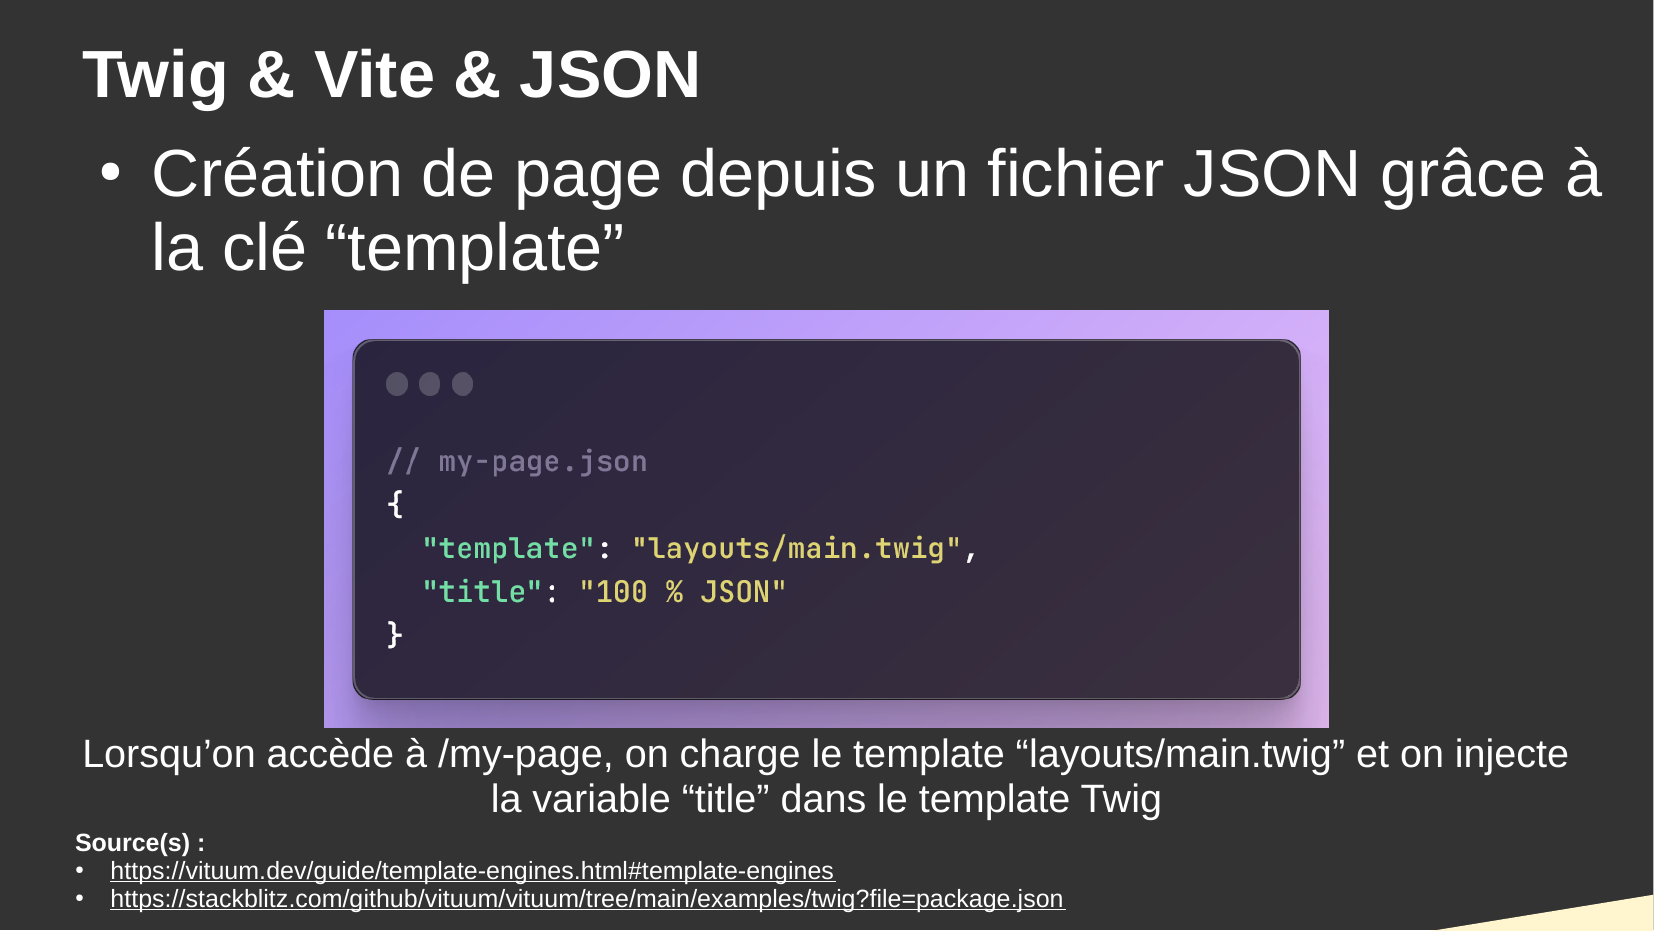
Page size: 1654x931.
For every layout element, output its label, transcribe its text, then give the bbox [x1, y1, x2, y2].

list Lorsqu’on accède à /my-page, on charge le template “layouts/main.twig” et on injecte la variable “title” dans le template Twig [64, 732, 1589, 827]
list Création de page depuis un fichier JSON grâce à la clé “template” [80, 135, 1620, 325]
text_box Source(s) : https://vituum.dev/guide/template-engines.html#template-engines https://stackblitz.com/github/vituum/vituum/tree/main/examples/twig?file=package.json [60, 821, 1546, 931]
text_box [1546, 894, 1654, 931]
title Twig & Vite & JSON [82, 37, 1571, 112]
picture [324, 310, 1329, 728]
